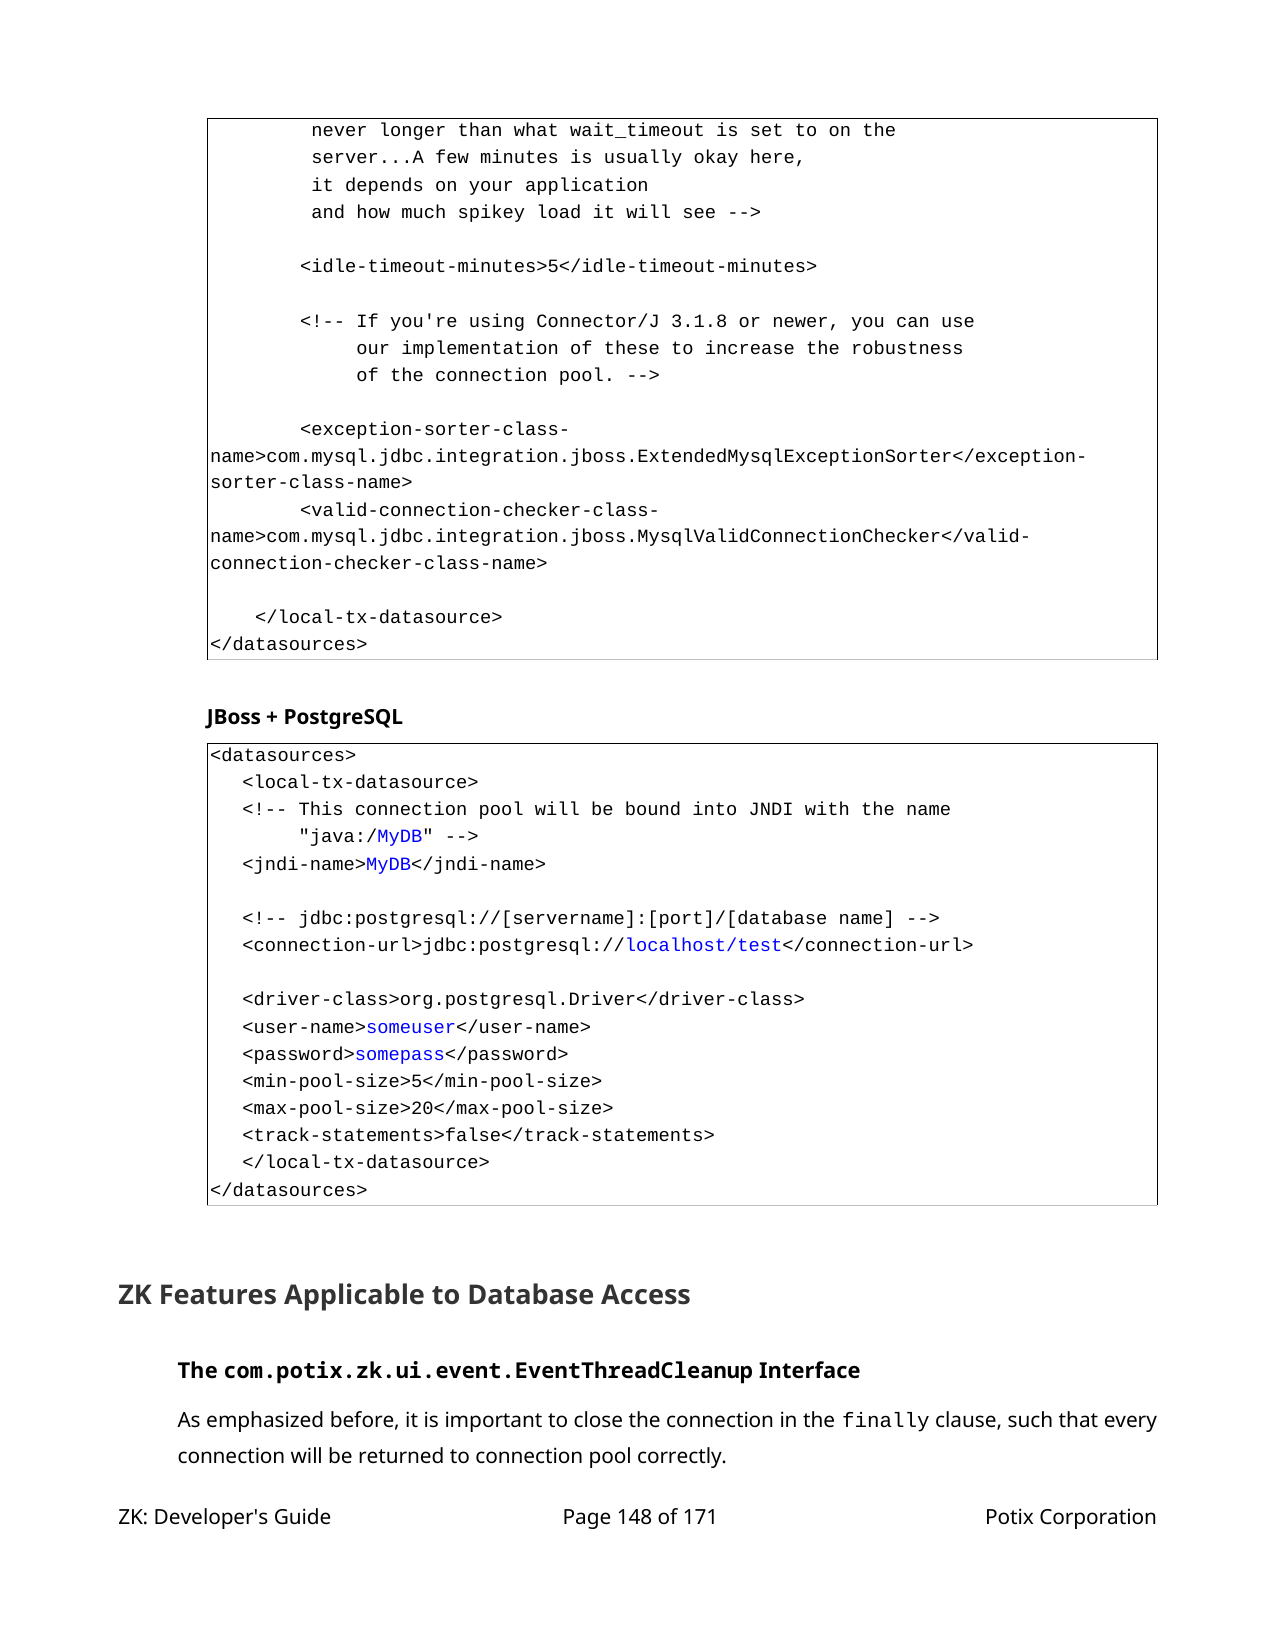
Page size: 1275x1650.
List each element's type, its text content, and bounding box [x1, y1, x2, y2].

text <!-- jdbc:postgresql://[servername]:[port]/[database name] --> [208, 906, 1157, 930]
text <max-pool-size>20</max-pool-size> [208, 1096, 1157, 1120]
text server...A few minutes is usually okay here, [208, 145, 1157, 169]
text and how much spikey load it will see --> [208, 200, 1157, 224]
text <min-pool-size>5</min-pool-size> [208, 1069, 1157, 1093]
text </datasources> [208, 632, 1157, 659]
text </local-tx-datasource> [208, 1150, 1157, 1175]
text <driver-class>org.postgresql.Driver</driver-class> [208, 987, 1157, 1012]
text <connection-url>jdbc:postgresql://localhost/test</connection-url> [208, 933, 1157, 957]
text <password>somepass</password> [208, 1042, 1157, 1066]
text <local-tx-datasource> [208, 770, 1157, 794]
text </datasources> [208, 1178, 1157, 1205]
subtitle The com.potix.zk.ui.event.EventThreadCleanup Interface [177, 1355, 1157, 1385]
text <!-- If you're using Connector/J 3.1.8 or newer, you can use [208, 308, 1157, 333]
text our implementation of these to increase the robustness [208, 336, 1157, 360]
subtitle JBoss + PostgreSQL [207, 702, 1157, 730]
text </local-tx-datasource> [208, 605, 1157, 629]
text <idle-timeout-minutes>5</idle-timeout-minutes> [208, 254, 1157, 278]
text <datasources> [208, 744, 1157, 767]
text never longer than what wait_timeout is set to on the [208, 119, 1157, 142]
text <valid-connection-checker-class-name>com.mysql.jdbc.integration.jboss.MysqlValidConnectionChecker</valid-connection-checker-class-name> [208, 497, 1157, 575]
text <!-- This connection pool will be bound into JNDI with the name [208, 797, 1157, 821]
text <jndi-name>MyDB</jndi-name> [208, 851, 1157, 876]
text of the connection pool. --> [208, 363, 1157, 387]
text As emphasized before, it is important to close the connection in the finally clause, such that every connection will be returned to connection pool correctly. [177, 1406, 1157, 1469]
subtitle ZK Features Applicable to Database Access [118, 1276, 1157, 1312]
text "java:/MyDB" --> [208, 824, 1157, 848]
text <track-statements>false</track-statements> [208, 1123, 1157, 1147]
text <exception-sorter-class-name>com.mysql.jdbc.integration.jboss.ExtendedMysqlExceptionSorter</exception-sorter-class-name> [208, 417, 1157, 494]
text it depends on your application [208, 172, 1157, 197]
text <user-name>someuser</user-name> [208, 1014, 1157, 1039]
